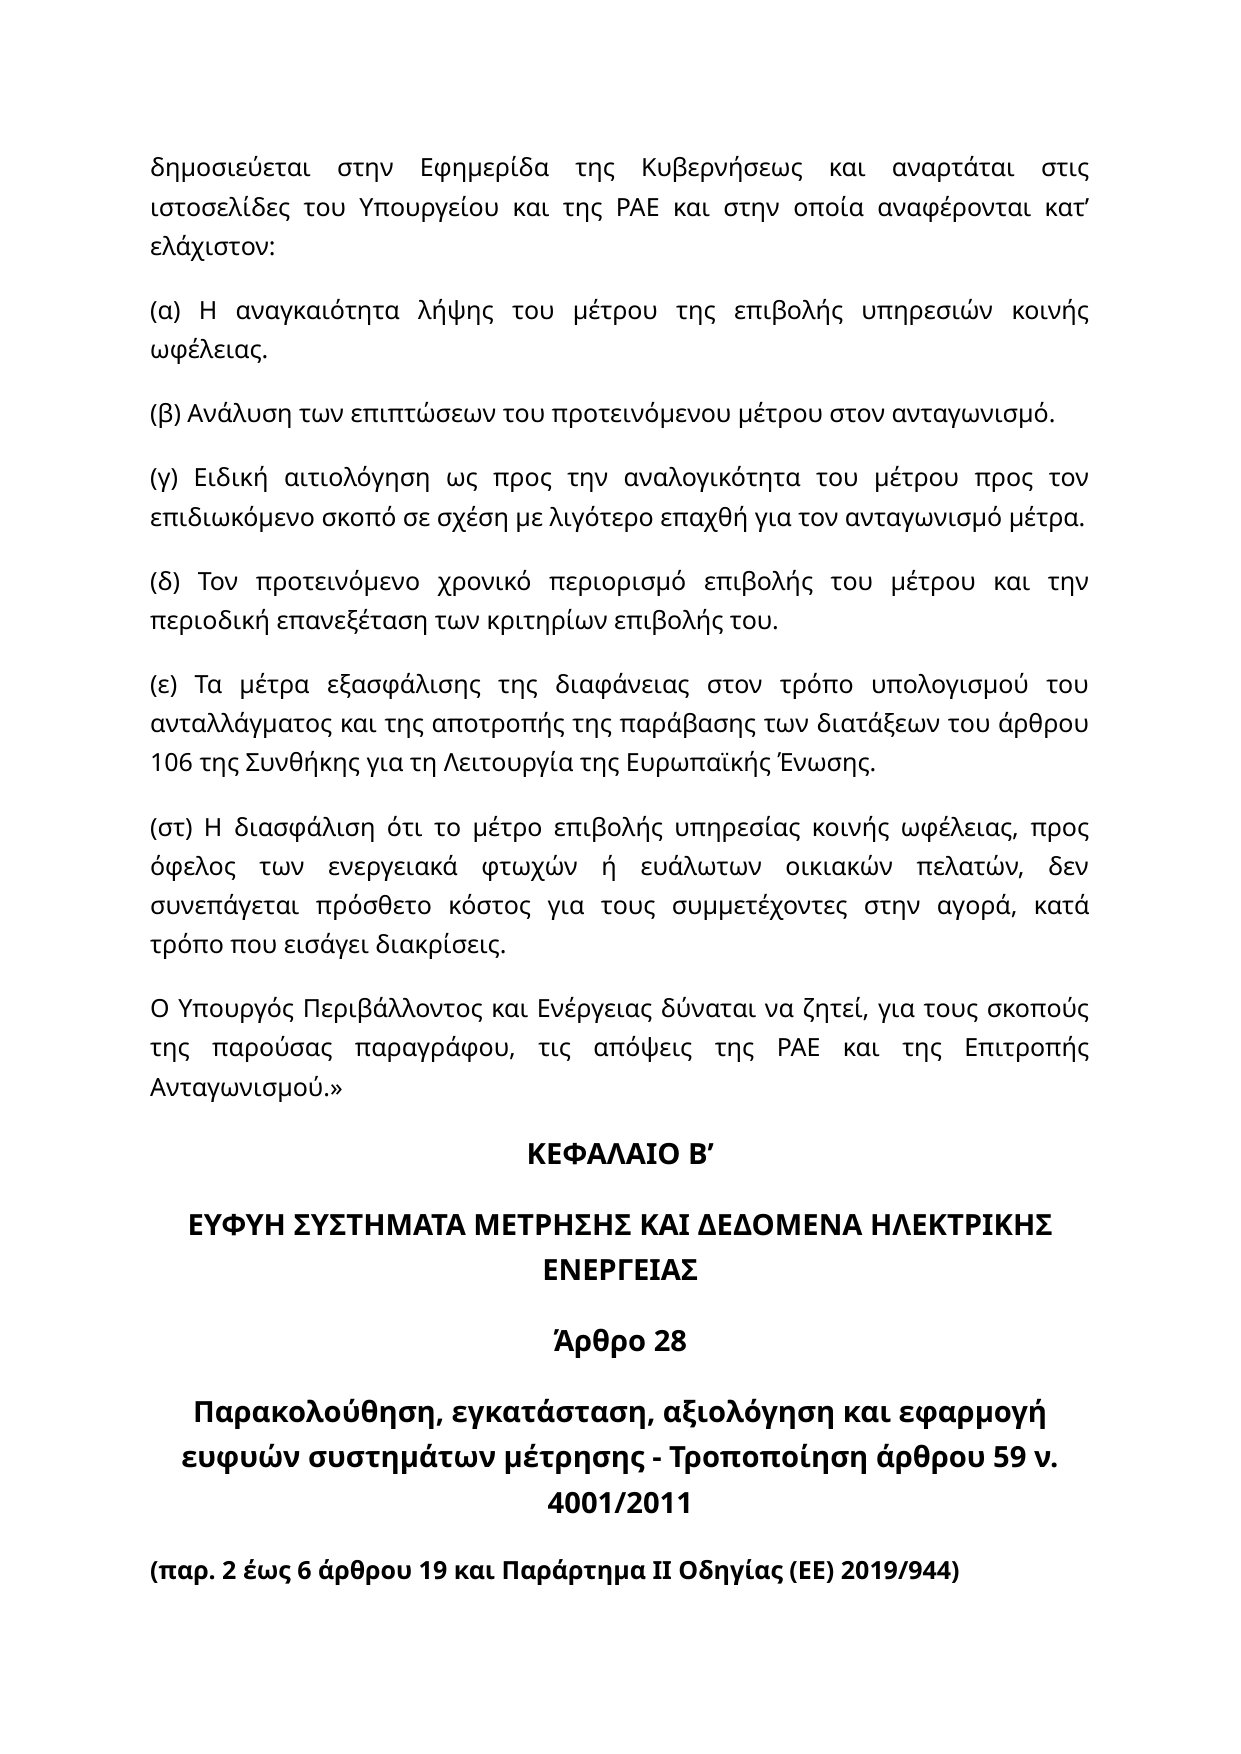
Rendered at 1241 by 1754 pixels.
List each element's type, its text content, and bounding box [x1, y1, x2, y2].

subtitle Άρθρο 28 [150, 1320, 1090, 1360]
text (ε) Τα μέτρα εξασφάλισης της διαφάνειας στον τρόπο υπολογισμού του ανταλλάγματος και της αποτροπής της παράβασης των διατάξεων του άρθρου 106 της Συνθήκης για τη Λειτουργία της Ευρωπαϊκής Ένωσης. [150, 667, 1090, 779]
subtitle Παρακολούθηση, εγκατάσταση, αξιολόγηση και εφαρμογή ευφυών συστημάτων μέτρησης - Τροποποίηση άρθρου 59 ν. 4001/2011 [150, 1391, 1090, 1522]
text (α) Η αναγκαιότητα λήψης του μέτρου της επιβολής υπηρεσιών κοινής ωφέλειας. [150, 292, 1090, 366]
text (δ) Τον προτεινόμενο χρονικό περιορισμό επιβολής του μέτρου και την περιοδική επανεξέταση των κριτηρίων επιβολής του. [150, 563, 1090, 637]
text (παρ. 2 έως 6 άρθρου 19 και Παράρτημα ΙΙ Οδηγίας (ΕΕ) 2019/944) [150, 1553, 1090, 1587]
text (στ) Η διασφάλιση ότι το μέτρο επιβολής υπηρεσίας κοινής ωφέλειας, προς όφελος των ενεργειακά φτωχών ή ευάλωτων οικιακών πελατών, δεν συνεπάγεται πρόσθετο κόστος για τους συμμετέχοντες στην αγορά, κατά τρόπο που εισάγει διακρίσεις. [150, 809, 1090, 961]
subtitle ΕΥΦΥΗ ΣΥΣΤΗΜΑΤΑ ΜΕΤΡΗΣΗΣ ΚΑΙ ΔΕΔΟΜΕΝΑ ΗΛΕΚΤΡΙΚΗΣ ΕΝΕΡΓΕΙΑΣ [150, 1204, 1090, 1289]
text (γ) Ειδική αιτιολόγηση ως προς την αναλογικότητα του μέτρου προς τον επιδιωκόμενο σκοπό σε σχέση με λιγότερο επαχθή για τον ανταγωνισμό μέτρα. [150, 460, 1090, 533]
text δημοσιεύεται στην Εφημερίδα της Κυβερνήσεως και αναρτάται στις ιστοσελίδες του Υπουργείου και της ΡΑΕ και στην οποία αναφέρονται κατ’ ελάχιστον: [150, 150, 1090, 262]
text Ο Υπουργός Περιβάλλοντος και Ενέργειας δύναται να ζητεί, για τους σκοπούς της παρούσας παραγράφου, τις απόψεις της ΡΑΕ και της Επιτροπής Ανταγωνισμού.» [150, 991, 1090, 1103]
subtitle ΚΕΦΑΛΑΙΟ Β’ [150, 1133, 1090, 1173]
text (β) Ανάλυση των επιπτώσεων του προτεινόμενου μέτρου στον ανταγωνισμό. [150, 396, 1090, 430]
